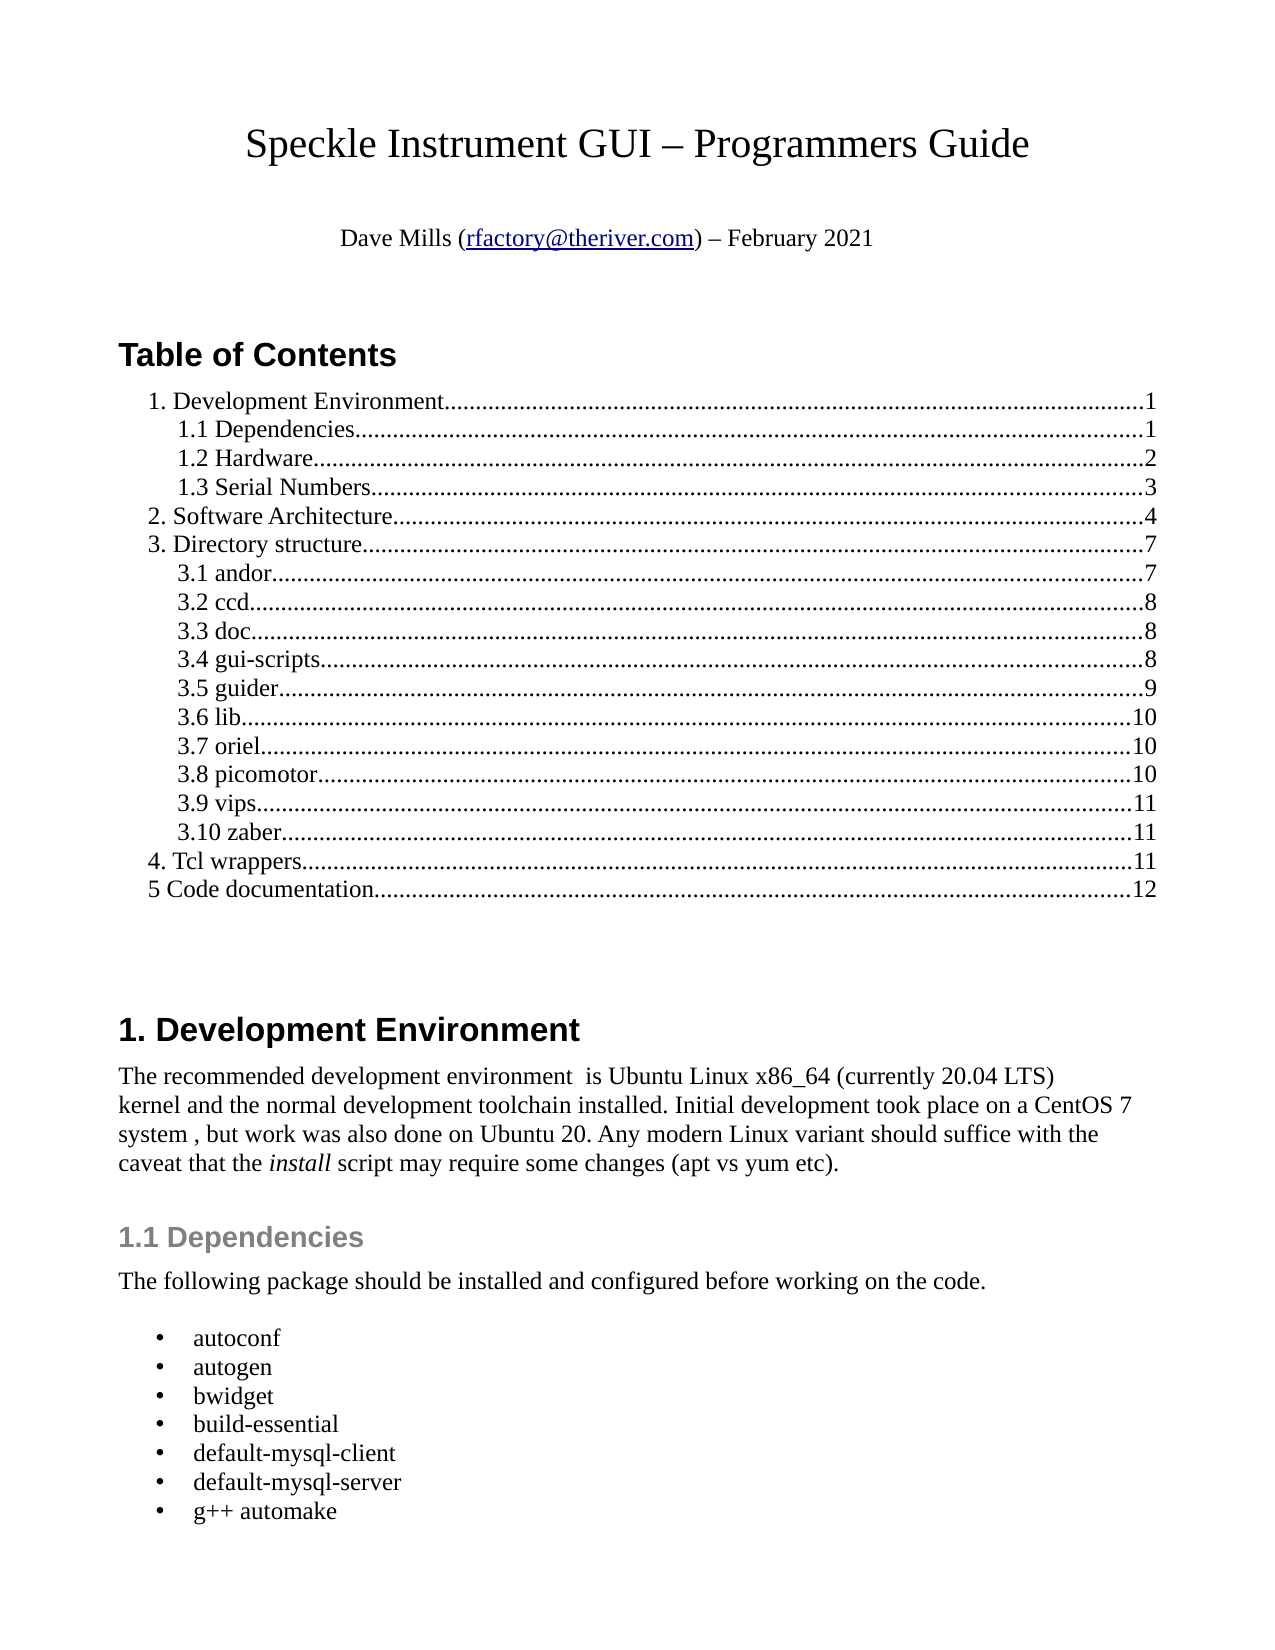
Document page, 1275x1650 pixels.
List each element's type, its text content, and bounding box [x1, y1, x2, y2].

text 3.4 gui-scripts 8 [177, 644, 1157, 673]
text 1. Development Environment 1 [148, 386, 1157, 414]
text 3.1 andor 7 [177, 558, 1157, 587]
subtitle 1. Development Environment [118, 1010, 1157, 1049]
list default-mysql-client [156, 1438, 1157, 1467]
text 3.10 zaber 11 [177, 817, 1157, 846]
text 3. Directory structure 7 [148, 529, 1157, 558]
text Dave Mills (rfactory@theriver.com) – February 2021 [118, 223, 1157, 252]
text 3.8 picomotor 10 [177, 759, 1157, 788]
text 3.2 ccd 8 [177, 587, 1157, 616]
text 2. Software Architecture 4 [148, 501, 1157, 529]
list build-essential [156, 1409, 1157, 1438]
text 3.3 doc 8 [177, 616, 1157, 644]
text 3.6 lib 10 [177, 702, 1157, 731]
text 1.1 Dependencies 1 [177, 414, 1157, 443]
text The following package should be installed and configured before working on the code. [118, 1266, 1157, 1294]
list g++ automake [156, 1496, 1157, 1524]
list default-mysql-server [156, 1467, 1157, 1496]
list autogen [156, 1352, 1157, 1381]
list bwidget [156, 1381, 1157, 1409]
text 3.5 guider 9 [177, 673, 1157, 702]
subtitle Table of Contents [118, 335, 1157, 373]
text 3.7 oriel 10 [177, 731, 1157, 759]
text 1.2 Hardware 2 [177, 443, 1157, 472]
text Speckle Instrument GUI – Programmers Guide [118, 118, 1157, 166]
subtitle 1.1 Dependencies [118, 1220, 1157, 1253]
text kernel and the normal development toolchain installed. Initial development took place on a CentOS 7 system , but work was also done on Ubuntu 20. Any modern Linux variant should suffice with the caveat that the install script may require some changes (apt vs yum etc). [118, 1090, 1157, 1176]
text 4. Tcl wrappers 11 [148, 846, 1157, 874]
text 5 Code documentation 12 [148, 874, 1157, 903]
list autoconf [156, 1323, 1157, 1352]
text 3.9 vips 11 [177, 788, 1157, 817]
text The recommended development environment is Ubuntu Linux x86_64 (currently 20.04 LTS) [118, 1061, 1157, 1090]
text 1.3 Serial Numbers 3 [177, 472, 1157, 501]
